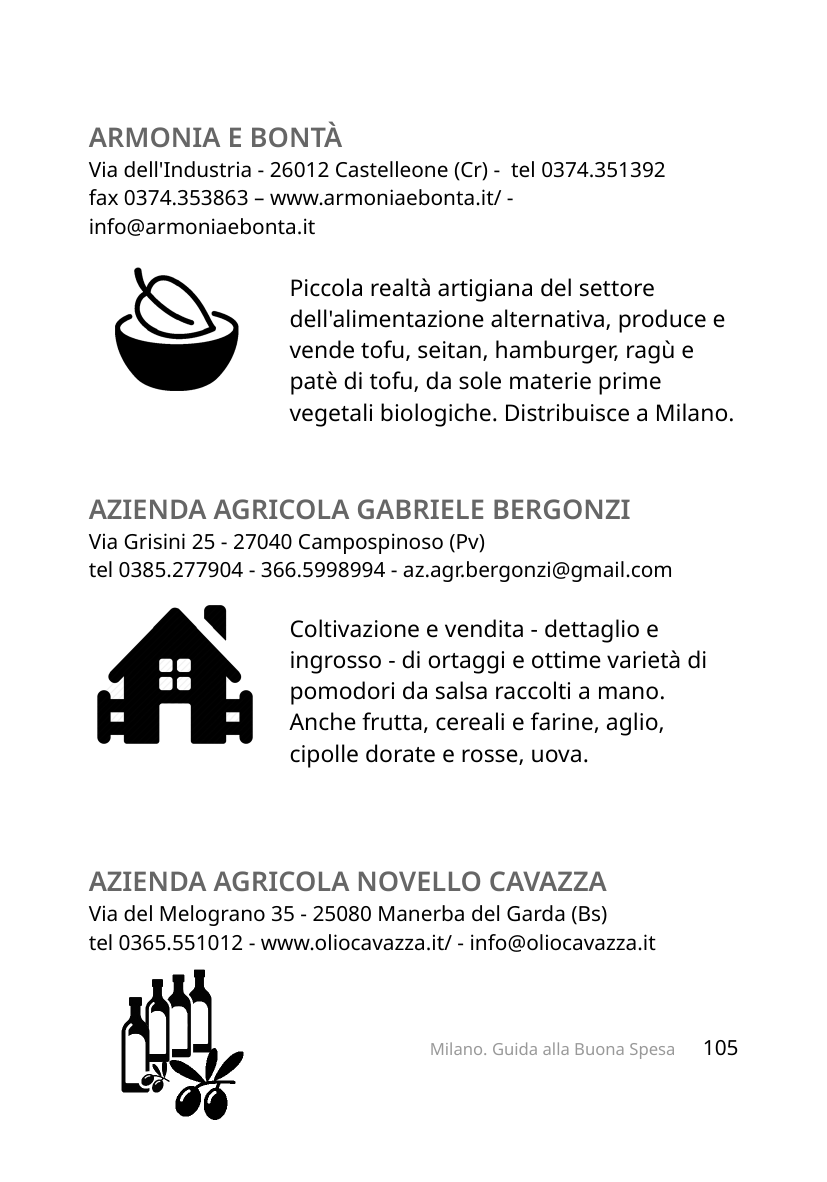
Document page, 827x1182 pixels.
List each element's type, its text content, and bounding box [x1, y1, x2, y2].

title Azienda Agricola Novello Cavazza [88, 862, 738, 899]
picture [88, 584, 266, 762]
picture [88, 240, 266, 418]
title Armonia e Bontà [88, 118, 738, 155]
text Via dell'Industria - 26012 Castelleone (Cr) - tel 0374.351392 [88, 155, 738, 183]
title Azienda Agricola Gabriele Bergonzi [88, 490, 738, 527]
text Coltivazione e vendita - dettaglio e ingrosso - di ortaggi e ottime varietà di pomodori da salsa raccolti a mano. Anche frutta, cereali e farine, aglio, cipolle dorate e rosse, uova. [88, 612, 738, 769]
text tel 0365.551012 - www.oliocavazza.it/ - info@oliocavazza.it [88, 928, 738, 956]
text Via Grisini 25 - 27040 Campospinoso (Pv) [88, 527, 738, 556]
picture [88, 956, 266, 1134]
text Piccola realtà artigiana del settore dell'alimentazione alternativa, produce e vende tofu, seitan, hamburger, ragù e patè di tofu, da sole materie prime vegetali biologiche. Distribuisce a Milano. [88, 272, 738, 428]
text tel 0385.277904 - 366.5998994 - az.agr.bergonzi@gmail.com [88, 556, 738, 584]
text Via del Melograno 35 - 25080 Manerba del Garda (Bs) [88, 899, 738, 928]
text fax 0374.353863 – www.armoniaebonta.it/ - info@armoniaebonta.it [88, 183, 738, 240]
